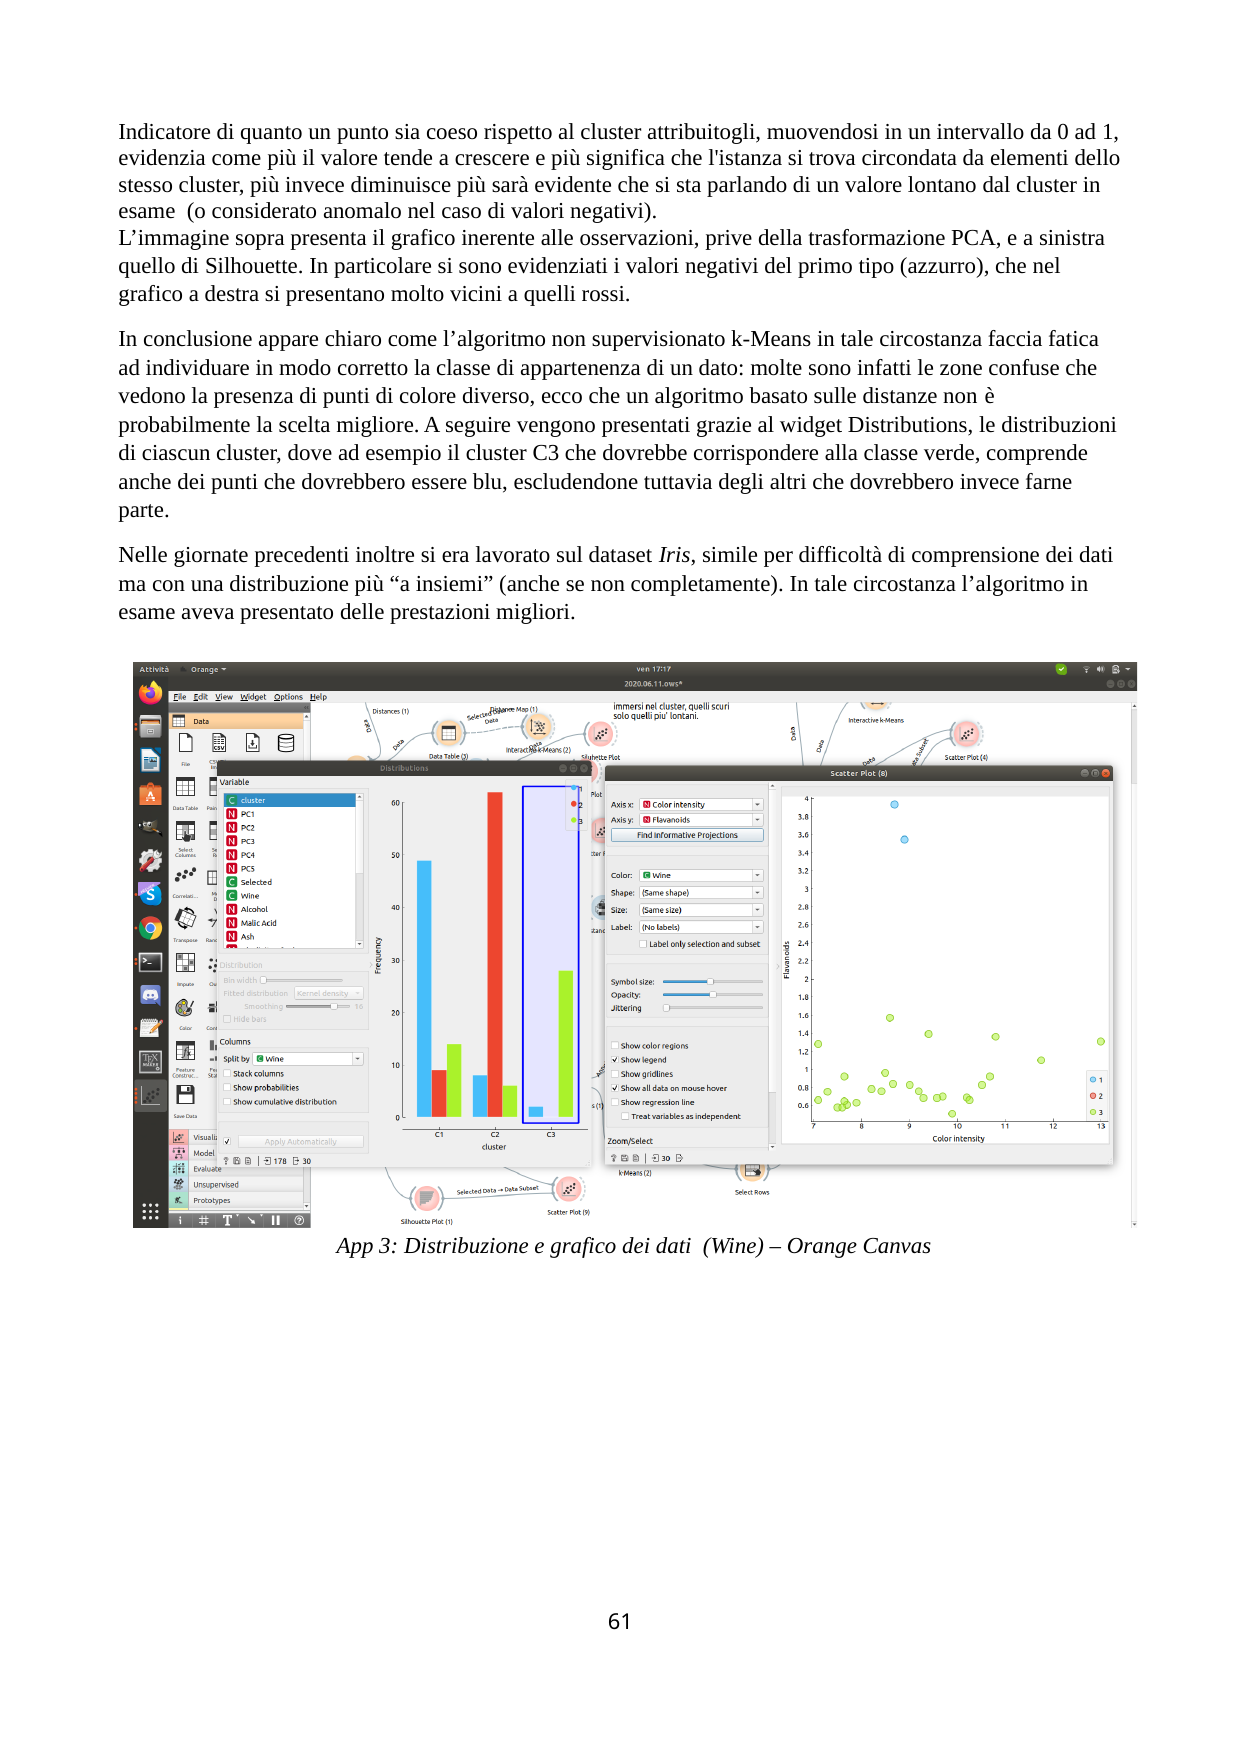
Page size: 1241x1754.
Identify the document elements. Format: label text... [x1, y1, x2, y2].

text In conclusione appare chiaro come l’algoritmo non supervisionato k-Means in tale circostanza faccia fatica ad individuare in modo corretto la classe di appartenenza di un dato: molte sono infatti le zone confuse che vedono la presenza di punti di colore diverso, ecco che un algoritmo basato sulle distanze non è probabilmente la scelta migliore. A seguire vengono presentati grazie al widget Distributions, le distribuzioni di ciascun cluster, dove ad esempio il cluster C3 che dovrebbe corrispondere alla classe verde, comprende anche dei punti che dovrebbero essere blu, escludendone tuttavia degli altri che dovrebbero invece farne parte. [118, 326, 1122, 522]
text Indicatore di quanto un punto sia coeso rispetto al cluster attribuitogli, muovendosi in un intervallo da 0 ad 1, evidenzia come più il valore tende a crescere e più significa che l'istanza si trova circondata da elementi dello stesso cluster, più invece diminuisce più sarà evidente che si sta parlando di un valore lontano dal cluster in esame (o considerato anomalo nel caso di valori negativi). [118, 118, 1122, 223]
text App 3: Distribuzione e grafico dei dati (Wine) – Orange Canvas [127, 1228, 1143, 1259]
text Nelle giornate precedenti inoltre si era lavorato sul dataset Iris, simile per difficoltà di comprensione dei dati ma con una distribuzione più “a insiemi” (anche se non completamente). In tale circostanza l’algoritmo in esame aveva presentato delle prestazioni migliori. [118, 541, 1122, 624]
text L’immagine sopra presenta il grafico inerente alle osservazioni, prive della trasformazione PCA, e a sinistra quello di Silhouette. In particolare si sono evidenziati i valori negativi del primo tipo (azzurro), che nel grafico a destra si presentano molto vicini a quelli rossi. [118, 223, 1122, 307]
picture [133, 662, 1138, 1228]
